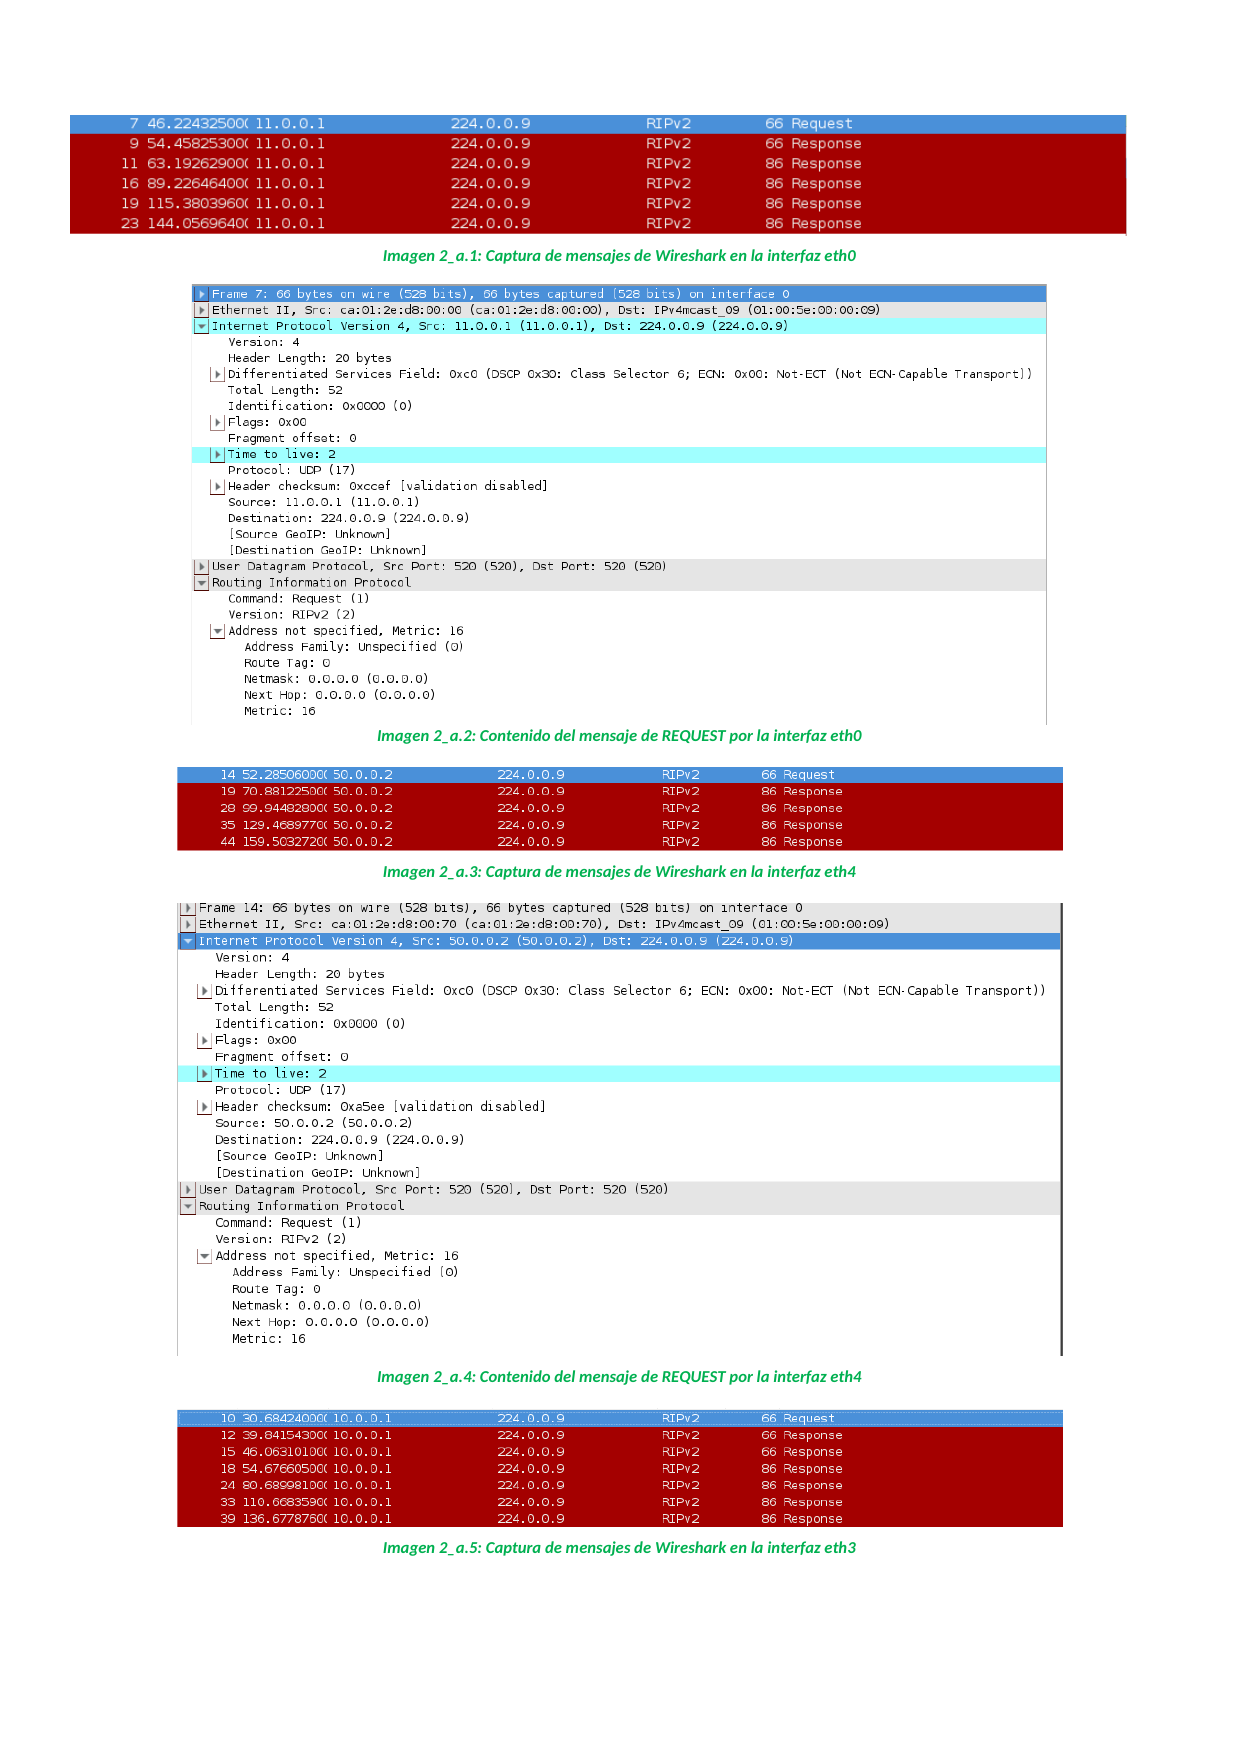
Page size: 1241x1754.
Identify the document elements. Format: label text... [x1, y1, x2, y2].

text Imagen 2_a.2: Contenido del mensaje de REQUEST por la interfaz eth0 [177, 725, 1063, 745]
picture [191, 284, 1047, 725]
picture [177, 767, 1063, 851]
text Imagen 2_a.4: Contenido del mensaje de REQUEST por la interfaz eth4 [177, 1356, 1063, 1386]
picture [70, 115, 1127, 236]
text Imagen 2_a.3: Captura de mensajes de Wireshark en la interfaz eth4 [177, 851, 1063, 881]
text Imagen 2_a.5: Captura de mensajes de Wireshark en la interfaz eth3 [177, 1527, 1063, 1557]
picture [177, 903, 1063, 1356]
text Imagen 2_a.1: Captura de mensajes de Wireshark en la interfaz eth0 [177, 236, 1063, 266]
picture [177, 1408, 1063, 1527]
